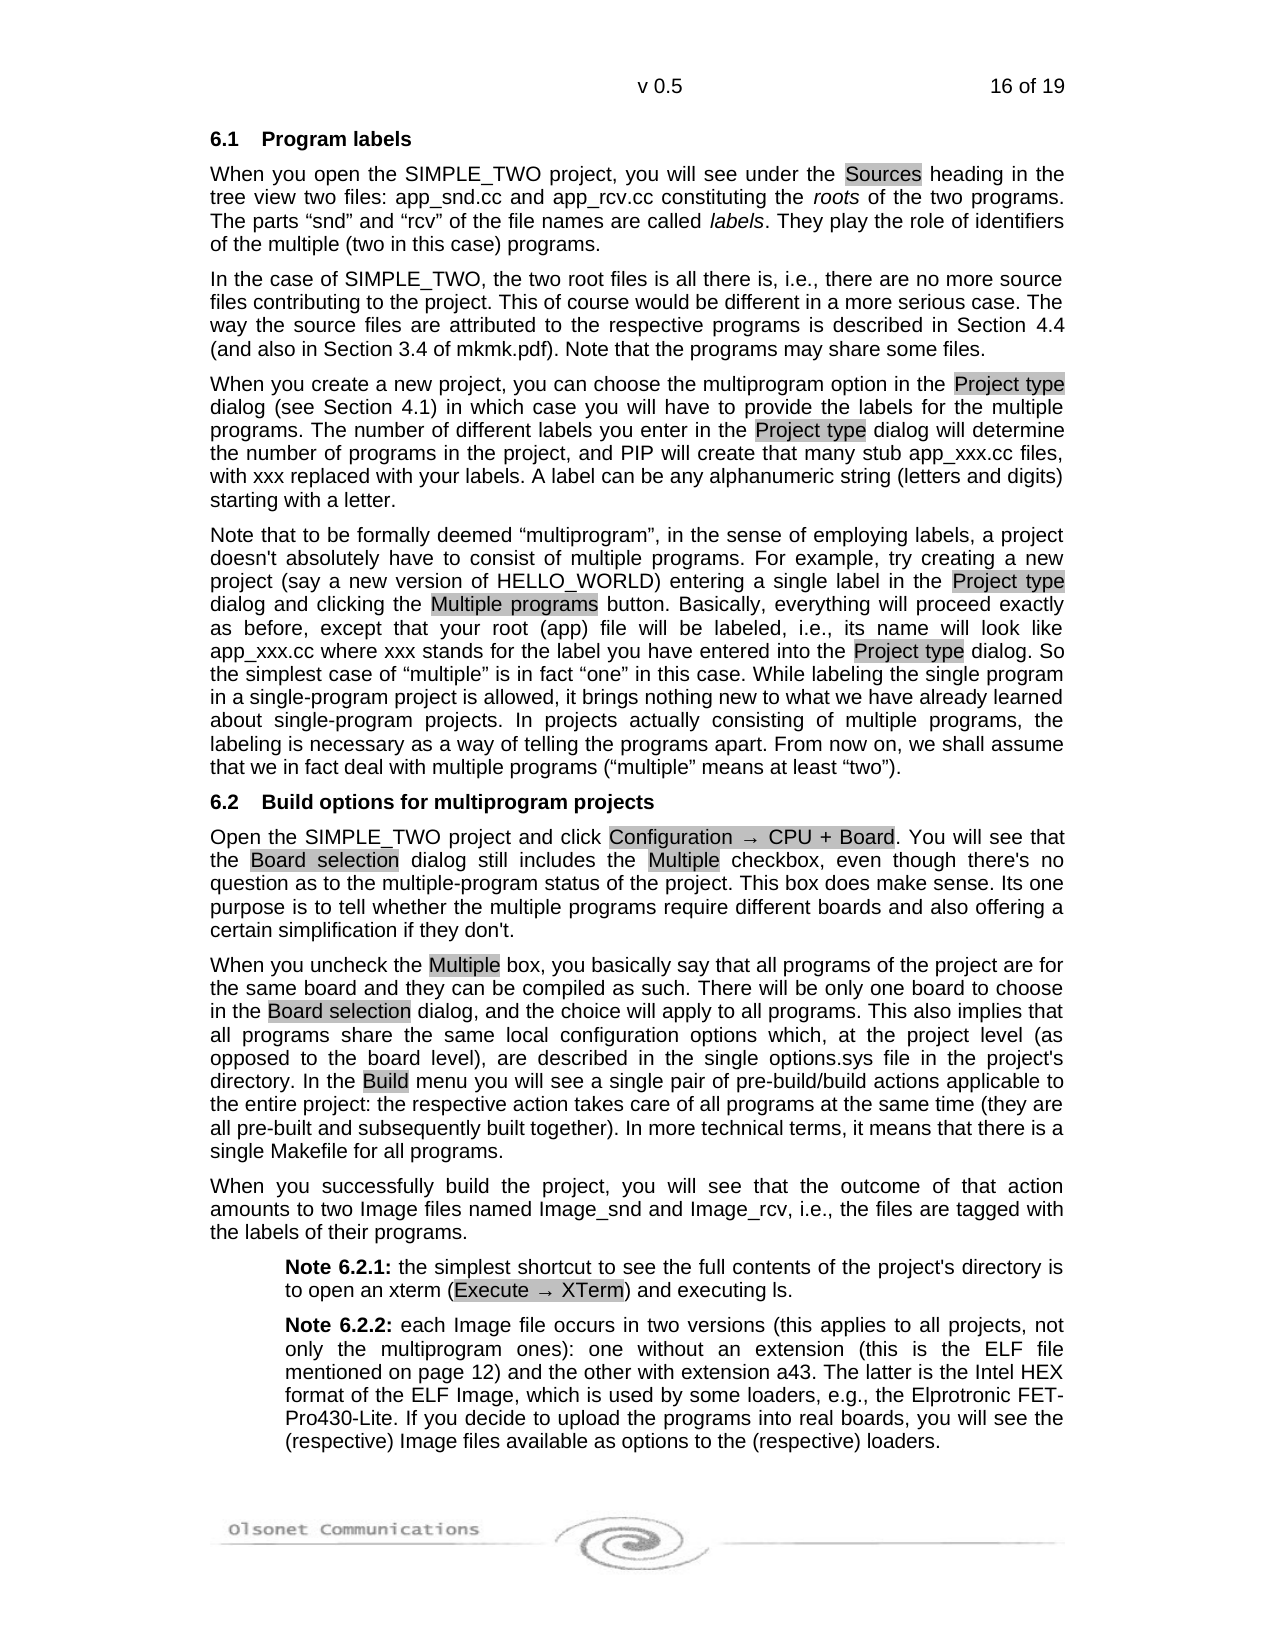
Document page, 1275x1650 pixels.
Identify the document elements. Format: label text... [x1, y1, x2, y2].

text When you open the SIMPLE_TWO project, you will see under the Sources heading in the tree view two files: app_snd.cc and app_rcv.cc constituting the roots of the two programs. The parts “snd” and “rcv” of the file names are called labels. They play the role of identifiers of the multiple (two in this case) programs. [210, 163, 1065, 256]
text Note 6.2.1: the simplest shortcut to see the full contents of the project's directory is to open an xterm (Execute → XTerm) and executing ls. [285, 1256, 1065, 1302]
picture [210, 1501, 1065, 1593]
text Open the SIMPLE_TWO project and click Configuration → CPU + Board. You will see that the Board selection dialog still includes the Multiple checkbox, even though there's no question as to the multiple-program status of the project. This box does make sense. Its one purpose is to tell whether the multiple programs require different boards and also offering a certain simplification if they don't. [210, 826, 1065, 942]
subtitle Program labels [210, 128, 1065, 151]
text Note 6.2.2: each Image file occurs in two versions (this applies to all projects, not only the multiprogram ones): one without an extension (this is the ELF file mentioned on page 12) and the other with extension a43. The latter is the Intel HEX format of the ELF Image, which is used by some loaders, e.g., the Elprotronic FET-Pro430-Lite. If you decide to upload the programs into real boards, you will see the (respective) Image files available as options to the (respective) loaders. [285, 1314, 1065, 1453]
subtitle Build options for multiprogram projects [210, 791, 1065, 814]
text When you create a new project, you can choose the multiprogram option in the Project type dialog (see Section 4.1) in which case you will have to provide the labels for the multiple programs. The number of different labels you enter in the Project type dialog will determine the number of programs in the project, and PIP will create that many stub app_xxx.cc files, with xxx replaced with your labels. A label can be any alphanumeric string (letters and digits) starting with a letter. [210, 372, 1065, 511]
text When you successfully build the project, you will see that the outcome of that action amounts to two Image files named Image_snd and Image_rcv, i.e., the files are tagged with the labels of their programs. [210, 1174, 1065, 1244]
text When you uncheck the Multiple box, you basically say that all programs of the project are for the same board and they can be compiled as such. There will be only one board to choose in the Board selection dialog, and the choice will apply to all programs. This also implies that all programs share the same local configuration options which, at the project level (as opposed to the board level), are described in the single options.sys file in the project's directory. In the Build menu you will see a single pair of pre-build/build actions applicable to the entire project: the respective action takes care of all programs at the same time (they are all pre-built and subsequently built together). In more technical terms, it means that there is a single Makefile for all programs. [210, 953, 1065, 1162]
text Note that to be formally deemed “multiprogram”, in the sense of employing labels, a project doesn't absolutely have to consist of multiple programs. For example, try creating a new project (say a new version of HELLO_WORLD) entering a single label in the Project type dialog and clicking the Multiple programs button. Basically, everything will proceed exactly as before, except that your root (app) file will be labeled, i.e., its name will look like app_xxx.cc where xxx stands for the label you have entered into the Project type dialog. So the simplest case of “multiple” is in fact “one” in this case. While labeling the single program in a single-program project is allowed, it brings nothing new to what we have already learned about single-program projects. In projects actually consisting of multiple programs, the labeling is necessary as a way of telling the programs apart. From now on, we shall assume that we in fact deal with multiple programs (“multiple” means at least “two”). [210, 523, 1065, 779]
text In the case of SIMPLE_TWO, the two root files is all there is, i.e., there are no more source files contributing to the project. This of course would be different in a more serious case. The way the source files are attributed to the respective programs is described in Section 4.4 (and also in Section 3.4 of mkmk.pdf). Note that the programs may share some files. [210, 267, 1065, 360]
